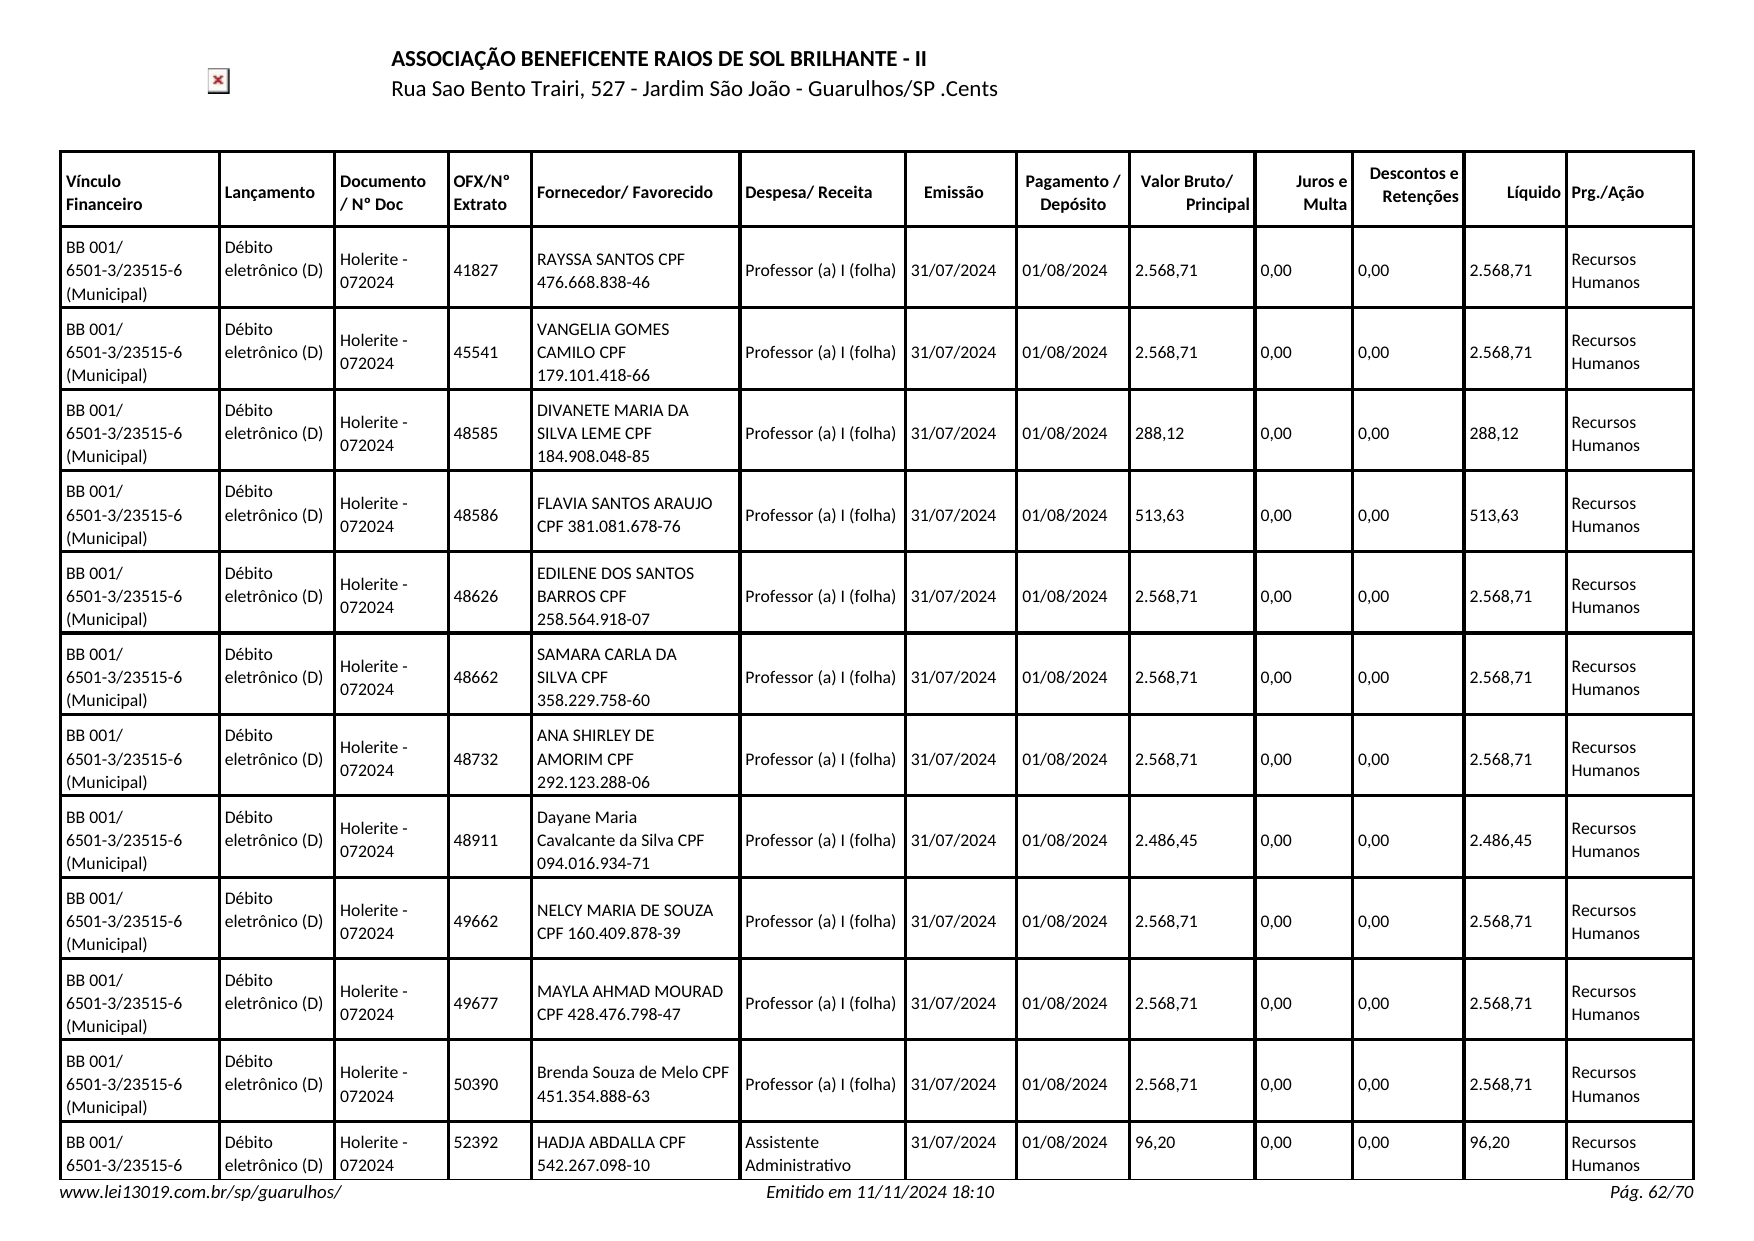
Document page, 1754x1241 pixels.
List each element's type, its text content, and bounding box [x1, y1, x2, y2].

table_cell Holerite - 072024 [336, 472, 447, 550]
table_cell 2.568,71 [1131, 309, 1253, 387]
table_cell 48662 [450, 635, 530, 713]
table_cell Débito eletrônico (D) [221, 716, 333, 794]
table_cell 31/07/2024 [907, 1041, 1015, 1119]
table_cell 0,00 [1354, 879, 1462, 957]
table_cell 513,63 [1466, 472, 1565, 550]
table_cell 48626 [450, 553, 530, 631]
table_cell Professor (a) I (folha) [742, 635, 904, 713]
table_cell 0,00 [1354, 391, 1462, 469]
table_cell Débito eletrônico (D) [221, 472, 333, 550]
table_cell 2.568,71 [1131, 879, 1253, 957]
table_cell Emissão [907, 153, 1015, 225]
table_cell 2.568,71 [1131, 960, 1253, 1038]
table_cell 31/07/2024 [907, 1123, 1015, 1179]
table_cell 31/07/2024 [907, 391, 1015, 469]
table_cell Juros e Multa [1257, 153, 1351, 225]
table_cell Professor (a) I (folha) [742, 797, 904, 876]
table_cell Holerite - 072024 [336, 635, 447, 713]
table_cell Holerite - 072024 [336, 228, 447, 306]
table_cell 48732 [450, 716, 530, 794]
table_cell BB 001/ 6501-3/23515-6 (Municipal) [62, 797, 218, 876]
table_cell 01/08/2024 [1018, 879, 1128, 957]
table_cell BB 001/ 6501-3/23515-6 (Municipal) [62, 309, 218, 387]
table_cell Vínculo Financeiro [62, 153, 218, 225]
table_cell 0,00 [1257, 1041, 1351, 1119]
table_cell Lançamento [221, 153, 333, 225]
table_cell 0,00 [1257, 879, 1351, 957]
table_cell Professor (a) I (folha) [742, 716, 904, 794]
table_cell 2.568,71 [1131, 635, 1253, 713]
table_cell Débito eletrônico (D) [221, 1123, 333, 1179]
table_cell Valor Bruto/ Principal [1131, 153, 1253, 225]
table_cell Holerite - 072024 [336, 960, 447, 1038]
table_cell Professor (a) I (folha) [742, 879, 904, 957]
table_cell 0,00 [1354, 228, 1462, 306]
table_cell Prg./Ação [1568, 153, 1692, 225]
table_cell 31/07/2024 [907, 635, 1015, 713]
table_cell Professor (a) I (folha) [742, 309, 904, 387]
table_cell HADJA ABDALLA CPF 542.267.098-10 [533, 1123, 738, 1179]
table_cell Pagamento / Depósito [1018, 153, 1128, 225]
table_cell Débito eletrônico (D) [221, 228, 333, 306]
table_cell Débito eletrônico (D) [221, 1041, 333, 1119]
table_cell Documento / Nº Doc [336, 153, 447, 225]
table_cell 0,00 [1354, 1041, 1462, 1119]
table_cell 288,12 [1131, 391, 1253, 469]
table_cell 01/08/2024 [1018, 228, 1128, 306]
table_cell 31/07/2024 [907, 472, 1015, 550]
table_cell 2.568,71 [1466, 1041, 1565, 1119]
table_cell 01/08/2024 [1018, 960, 1128, 1038]
table_cell 2.568,71 [1466, 960, 1565, 1038]
table_cell Recursos Humanos [1568, 309, 1692, 387]
table_cell 50390 [450, 1041, 530, 1119]
table_cell Recursos Humanos [1568, 960, 1692, 1038]
table_cell SAMARA CARLA DA SILVA CPF 358.229.758-60 [533, 635, 738, 713]
table_cell 96,20 [1466, 1123, 1565, 1179]
table_cell Recursos Humanos [1568, 635, 1692, 713]
table_cell BB 001/ 6501-3/23515-6 (Municipal) [62, 1041, 218, 1119]
table_cell 41827 [450, 228, 530, 306]
table_cell 0,00 [1257, 391, 1351, 469]
table_cell FLAVIA SANTOS ARAUJO CPF 381.081.678-76 [533, 472, 738, 550]
table_cell BB 001/ 6501-3/23515-6 (Municipal) [62, 635, 218, 713]
table_cell 0,00 [1257, 797, 1351, 876]
table_cell 01/08/2024 [1018, 1123, 1128, 1179]
table_cell Holerite - 072024 [336, 1041, 447, 1119]
table_cell 0,00 [1257, 716, 1351, 794]
table_cell 2.568,71 [1466, 879, 1565, 957]
table_cell Fornecedor/ Favorecido [533, 153, 738, 225]
table_cell 2.568,71 [1131, 716, 1253, 794]
table_cell Recursos Humanos [1568, 391, 1692, 469]
table_cell 2.568,71 [1466, 309, 1565, 387]
table_cell 0,00 [1354, 553, 1462, 631]
table_cell 52392 [450, 1123, 530, 1179]
table_cell 31/07/2024 [907, 309, 1015, 387]
table_cell 45541 [450, 309, 530, 387]
table_cell 31/07/2024 [907, 960, 1015, 1038]
table_cell BB 001/ 6501-3/23515-6 (Municipal) [62, 553, 218, 631]
table_cell Débito eletrônico (D) [221, 553, 333, 631]
table_cell BB 001/ 6501-3/23515-6 (Municipal) [62, 472, 218, 550]
table_cell 48585 [450, 391, 530, 469]
table_cell VANGELIA GOMES CAMILO CPF 179.101.418-66 [533, 309, 738, 387]
table_cell 513,63 [1131, 472, 1253, 550]
table_cell 0,00 [1354, 797, 1462, 876]
table_cell Professor (a) I (folha) [742, 1041, 904, 1119]
table_cell 0,00 [1354, 1123, 1462, 1179]
table_cell Brenda Souza de Melo CPF 451.354.888-63 [533, 1041, 738, 1119]
table_cell 01/08/2024 [1018, 797, 1128, 876]
table_cell 2.568,71 [1131, 553, 1253, 631]
table_cell Holerite - 072024 [336, 391, 447, 469]
table_cell RAYSSA SANTOS CPF 476.668.838-46 [533, 228, 738, 306]
table_cell Professor (a) I (folha) [742, 472, 904, 550]
table_cell Holerite - 072024 [336, 797, 447, 876]
table_cell Descontos e Retenções [1354, 153, 1462, 225]
table_cell Despesa/ Receita [742, 153, 904, 225]
table_cell OFX/Nº Extrato [450, 153, 530, 225]
table_cell Débito eletrônico (D) [221, 797, 333, 876]
table_cell 2.568,71 [1466, 553, 1565, 631]
table_cell Débito eletrônico (D) [221, 309, 333, 387]
table_cell 0,00 [1257, 1123, 1351, 1179]
table_cell Débito eletrônico (D) [221, 879, 333, 957]
table_cell Recursos Humanos [1568, 472, 1692, 550]
table_cell 0,00 [1354, 716, 1462, 794]
table_cell 2.568,71 [1466, 228, 1565, 306]
table_cell Professor (a) I (folha) [742, 960, 904, 1038]
table_cell Holerite - 072024 [336, 716, 447, 794]
table_cell 288,12 [1466, 391, 1565, 469]
table_cell Recursos Humanos [1568, 228, 1692, 306]
table_cell BB 001/ 6501-3/23515-6 (Municipal) [62, 716, 218, 794]
table_cell 49662 [450, 879, 530, 957]
table_cell 31/07/2024 [907, 553, 1015, 631]
table_cell 49677 [450, 960, 530, 1038]
table_cell Holerite - 072024 [336, 553, 447, 631]
table_cell 31/07/2024 [907, 797, 1015, 876]
table_cell 01/08/2024 [1018, 635, 1128, 713]
table_cell 0,00 [1354, 960, 1462, 1038]
table_cell EDILENE DOS SANTOS BARROS CPF 258.564.918-07 [533, 553, 738, 631]
table_cell 01/08/2024 [1018, 1041, 1128, 1119]
table_cell 48911 [450, 797, 530, 876]
table_cell 2.486,45 [1466, 797, 1565, 876]
table_cell BB 001/ 6501-3/23515-6 (Municipal) [62, 391, 218, 469]
table_cell 48586 [450, 472, 530, 550]
table_cell 2.486,45 [1131, 797, 1253, 876]
table_cell Recursos Humanos [1568, 797, 1692, 876]
table_cell 0,00 [1257, 960, 1351, 1038]
table_cell NELCY MARIA DE SOUZA CPF 160.409.878-39 [533, 879, 738, 957]
table_cell BB 001/ 6501-3/23515-6 (Municipal) [62, 960, 218, 1038]
table_cell BB 001/ 6501-3/23515-6 (Municipal) [62, 879, 218, 957]
table_cell 2.568,71 [1466, 635, 1565, 713]
table_cell 0,00 [1257, 553, 1351, 631]
table_cell 0,00 [1257, 635, 1351, 713]
table_cell Recursos Humanos [1568, 716, 1692, 794]
table_cell Recursos Humanos [1568, 1123, 1692, 1179]
table_cell BB 001/ 6501-3/23515-6 [62, 1123, 218, 1179]
table_cell Professor (a) I (folha) [742, 228, 904, 306]
table_cell 2.568,71 [1466, 716, 1565, 794]
table_cell Débito eletrônico (D) [221, 635, 333, 713]
table_cell Dayane Maria Cavalcante da Silva CPF 094.016.934-71 [533, 797, 738, 876]
table_cell BB 001/ 6501-3/23515-6 (Municipal) [62, 228, 218, 306]
table_cell Assistente Administrativo [742, 1123, 904, 1179]
table_cell 2.568,71 [1131, 1041, 1253, 1119]
table_cell Holerite - 072024 [336, 309, 447, 387]
table_cell DIVANETE MARIA DA SILVA LEME CPF 184.908.048-85 [533, 391, 738, 469]
table_cell 01/08/2024 [1018, 553, 1128, 631]
table_cell 0,00 [1354, 309, 1462, 387]
table_cell Recursos Humanos [1568, 553, 1692, 631]
table_cell 96,20 [1131, 1123, 1253, 1179]
table_cell 0,00 [1257, 472, 1351, 550]
table_cell Professor (a) I (folha) [742, 391, 904, 469]
table_cell Holerite - 072024 [336, 1123, 447, 1179]
table_cell 0,00 [1354, 635, 1462, 713]
table_cell 31/07/2024 [907, 716, 1015, 794]
table_cell 01/08/2024 [1018, 391, 1128, 469]
table_cell Débito eletrônico (D) [221, 960, 333, 1038]
table_cell Recursos Humanos [1568, 1041, 1692, 1119]
table_cell 2.568,71 [1131, 228, 1253, 306]
table_cell 31/07/2024 [907, 228, 1015, 306]
table_cell 0,00 [1354, 472, 1462, 550]
table_cell 01/08/2024 [1018, 716, 1128, 794]
table_cell Débito eletrônico (D) [221, 391, 333, 469]
table_cell Recursos Humanos [1568, 879, 1692, 957]
table_cell 01/08/2024 [1018, 309, 1128, 387]
table_cell 31/07/2024 [907, 879, 1015, 957]
table_cell Holerite - 072024 [336, 879, 447, 957]
table_cell 0,00 [1257, 228, 1351, 306]
table_cell 0,00 [1257, 309, 1351, 387]
table_cell MAYLA AHMAD MOURAD CPF 428.476.798-47 [533, 960, 738, 1038]
table_cell Líquido [1466, 153, 1565, 225]
table_cell ANA SHIRLEY DE AMORIM CPF 292.123.288-06 [533, 716, 738, 794]
table_cell 01/08/2024 [1018, 472, 1128, 550]
table_cell Professor (a) I (folha) [742, 553, 904, 631]
